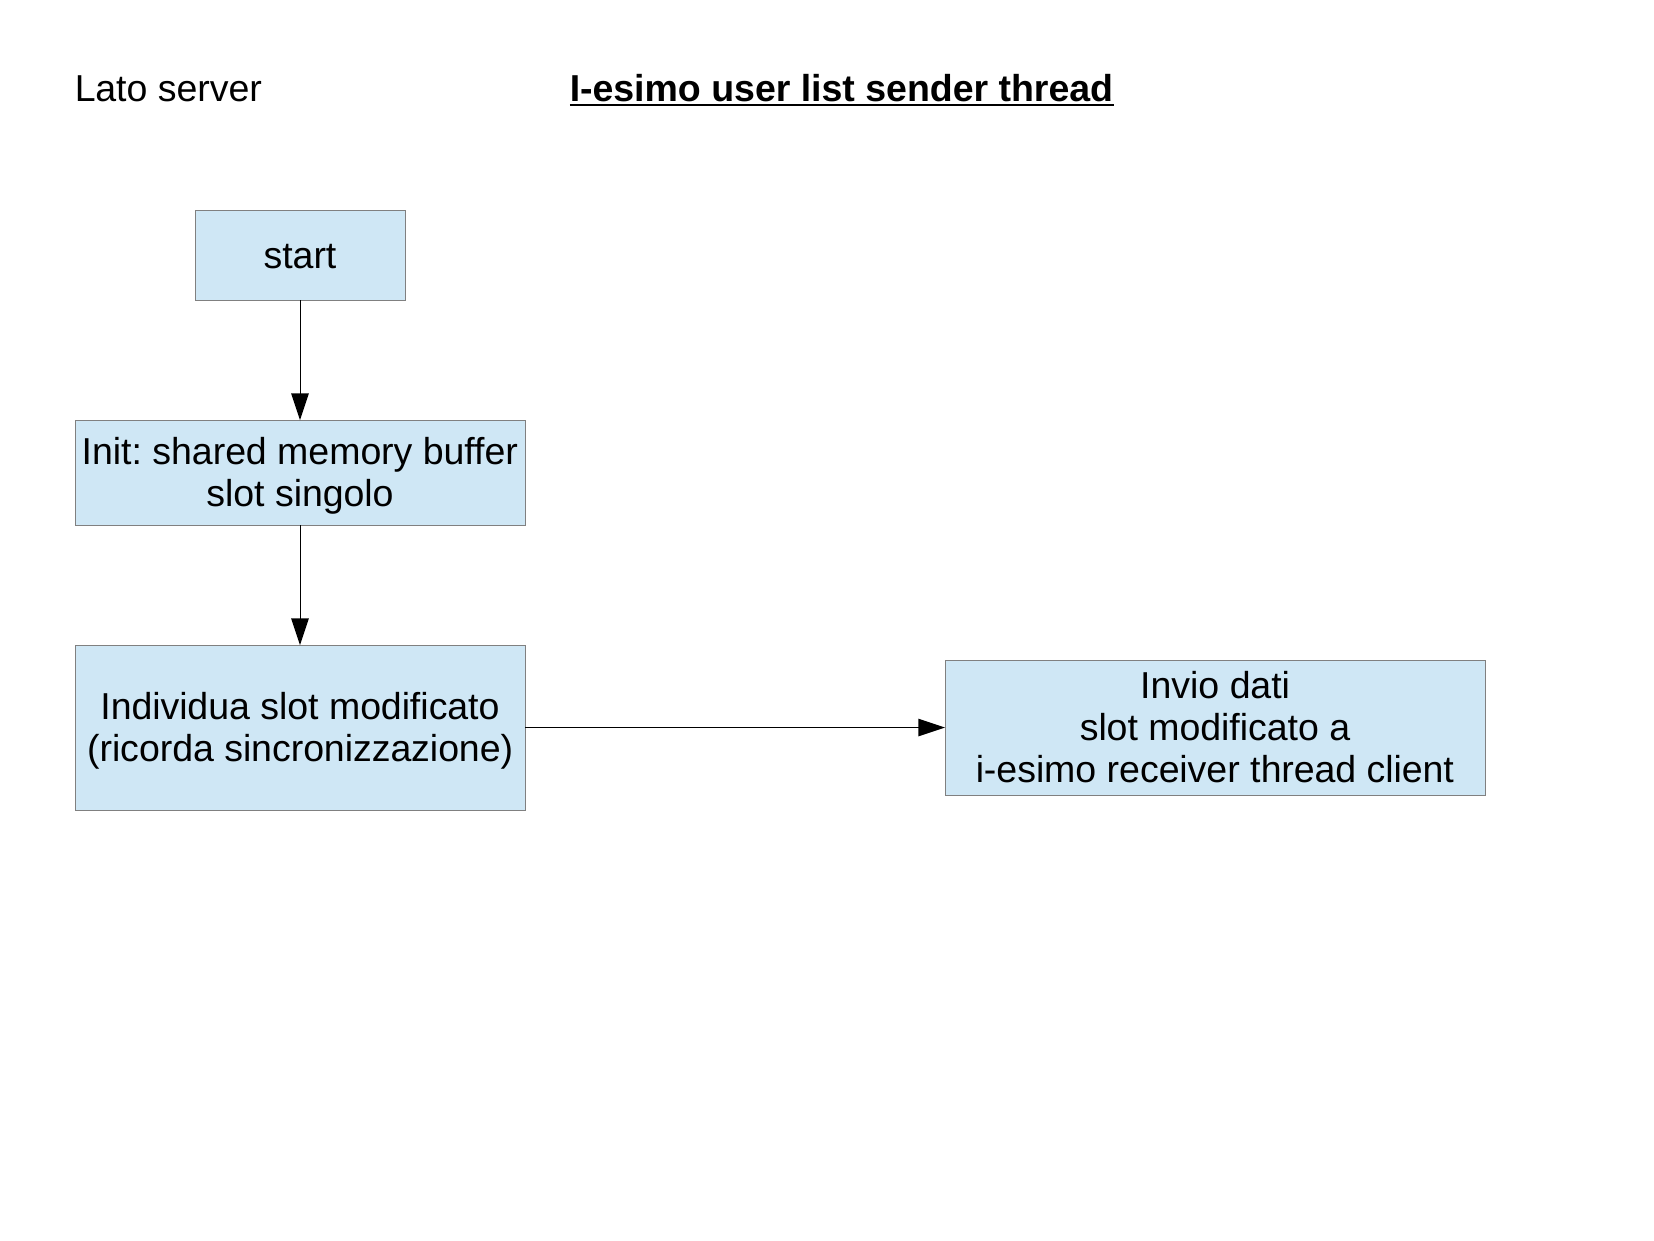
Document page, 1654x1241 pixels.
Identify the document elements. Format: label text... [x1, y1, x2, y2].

text_box Init: shared memory buffer slot singolo [75, 420, 526, 526]
text_box Invio dati slot modificato a i-esimo receiver thread client [945, 660, 1486, 796]
text_box Lato server [60, 60, 316, 117]
text_box I-esimo user list sender thread [555, 60, 1141, 159]
text_box Individua slot modificato (ricorda sincronizzazione) [75, 645, 526, 811]
text_box start [195, 210, 406, 301]
